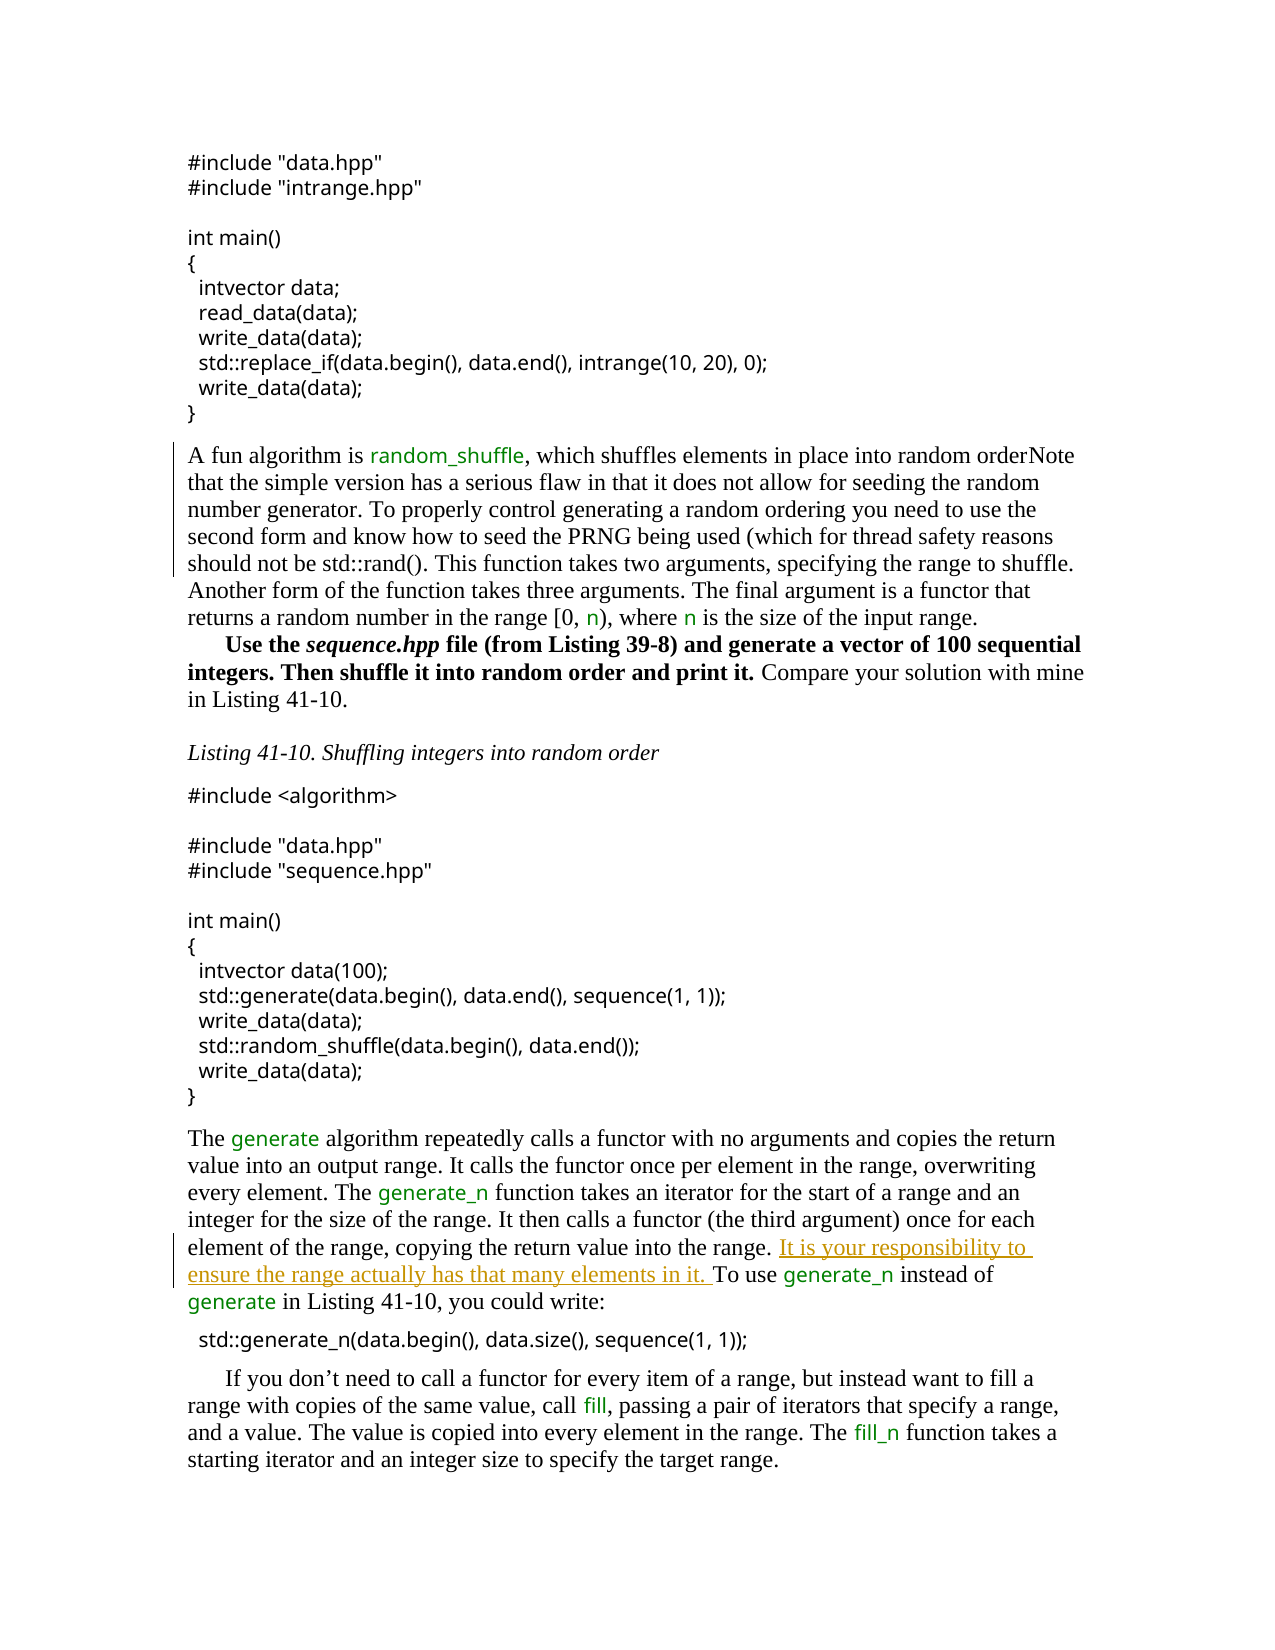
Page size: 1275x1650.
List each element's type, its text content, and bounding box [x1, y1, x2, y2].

text #include "data.hpp" [187, 150, 1072, 175]
text std::replace_if(data.begin(), data.end(), intrange(10, 20), 0); [187, 350, 1072, 375]
text intvector data; [187, 275, 1072, 300]
text Listing 41-10. Shuffling integers into random order [187, 737, 1087, 767]
text If you don’t need to call a functor for every item of a range, but instead want to fill a range with copies of the same value, call fill, passing a pair of iterators that specify a range, and a value. The value is copied into every element in the range. The fill_n function takes a starting iterator and an integer size to specify the target range. [187, 1364, 1087, 1473]
text A fun algorithm is random_shuffle, which shuffles elements in place into random orderNote that the simple version has a serious flaw in that it does not allow for seeding the random number generator. To properly control generating a random ordering you need to use the second form and know how to seed the PRNG being used (which for thread safety reasons should not be std::rand(). This function takes two arguments, specifying the range to shuffle. Another form of the function takes three arguments. The final argument is a functor that returns a random number in the range [0, n), where n is the size of the input range. [187, 442, 1087, 631]
text write_data(data); [187, 375, 1072, 400]
text #include "data.hpp" [187, 833, 1072, 858]
text write_data(data); [187, 1008, 1072, 1033]
text { [187, 933, 1072, 958]
text int main() [187, 908, 1072, 933]
text std::generate(data.begin(), data.end(), sequence(1, 1)); [187, 983, 1072, 1008]
text intvector data(100); [187, 958, 1072, 983]
text std::random_shuffle(data.begin(), data.end()); [187, 1033, 1072, 1058]
text #include "sequence.hpp" [187, 858, 1072, 883]
text Use the sequence.hpp file (from Listing 39-8) and generate a vector of 100 sequential integers. Then shuffle it into random order and print it. Compare your solution with mine in Listing 41-10. [187, 631, 1087, 712]
text } [187, 400, 1072, 425]
text std::generate_n(data.begin(), data.size(), sequence(1, 1)); [187, 1327, 1072, 1352]
text write_data(data); [187, 325, 1072, 350]
text } [187, 1083, 1072, 1108]
text read_data(data); [187, 300, 1072, 325]
text { [187, 250, 1072, 275]
text The generate algorithm repeatedly calls a functor with no arguments and copies the return value into an output range. It calls the functor once per element in the range, overwriting every element. The generate_n function takes an iterator for the start of a range and an integer for the size of the range. It then calls a functor (the third argument) once for each element of the range, copying the return value into the range. It is your responsibility to ensure the range actually has that many elements in it. To use generate_n instead of generate in Listing 41-10, you could write: [187, 1125, 1087, 1314]
text #include <algorithm> [187, 783, 1072, 808]
text #include "intrange.hpp" [187, 175, 1072, 200]
text write_data(data); [187, 1058, 1072, 1083]
text int main() [187, 225, 1072, 250]
